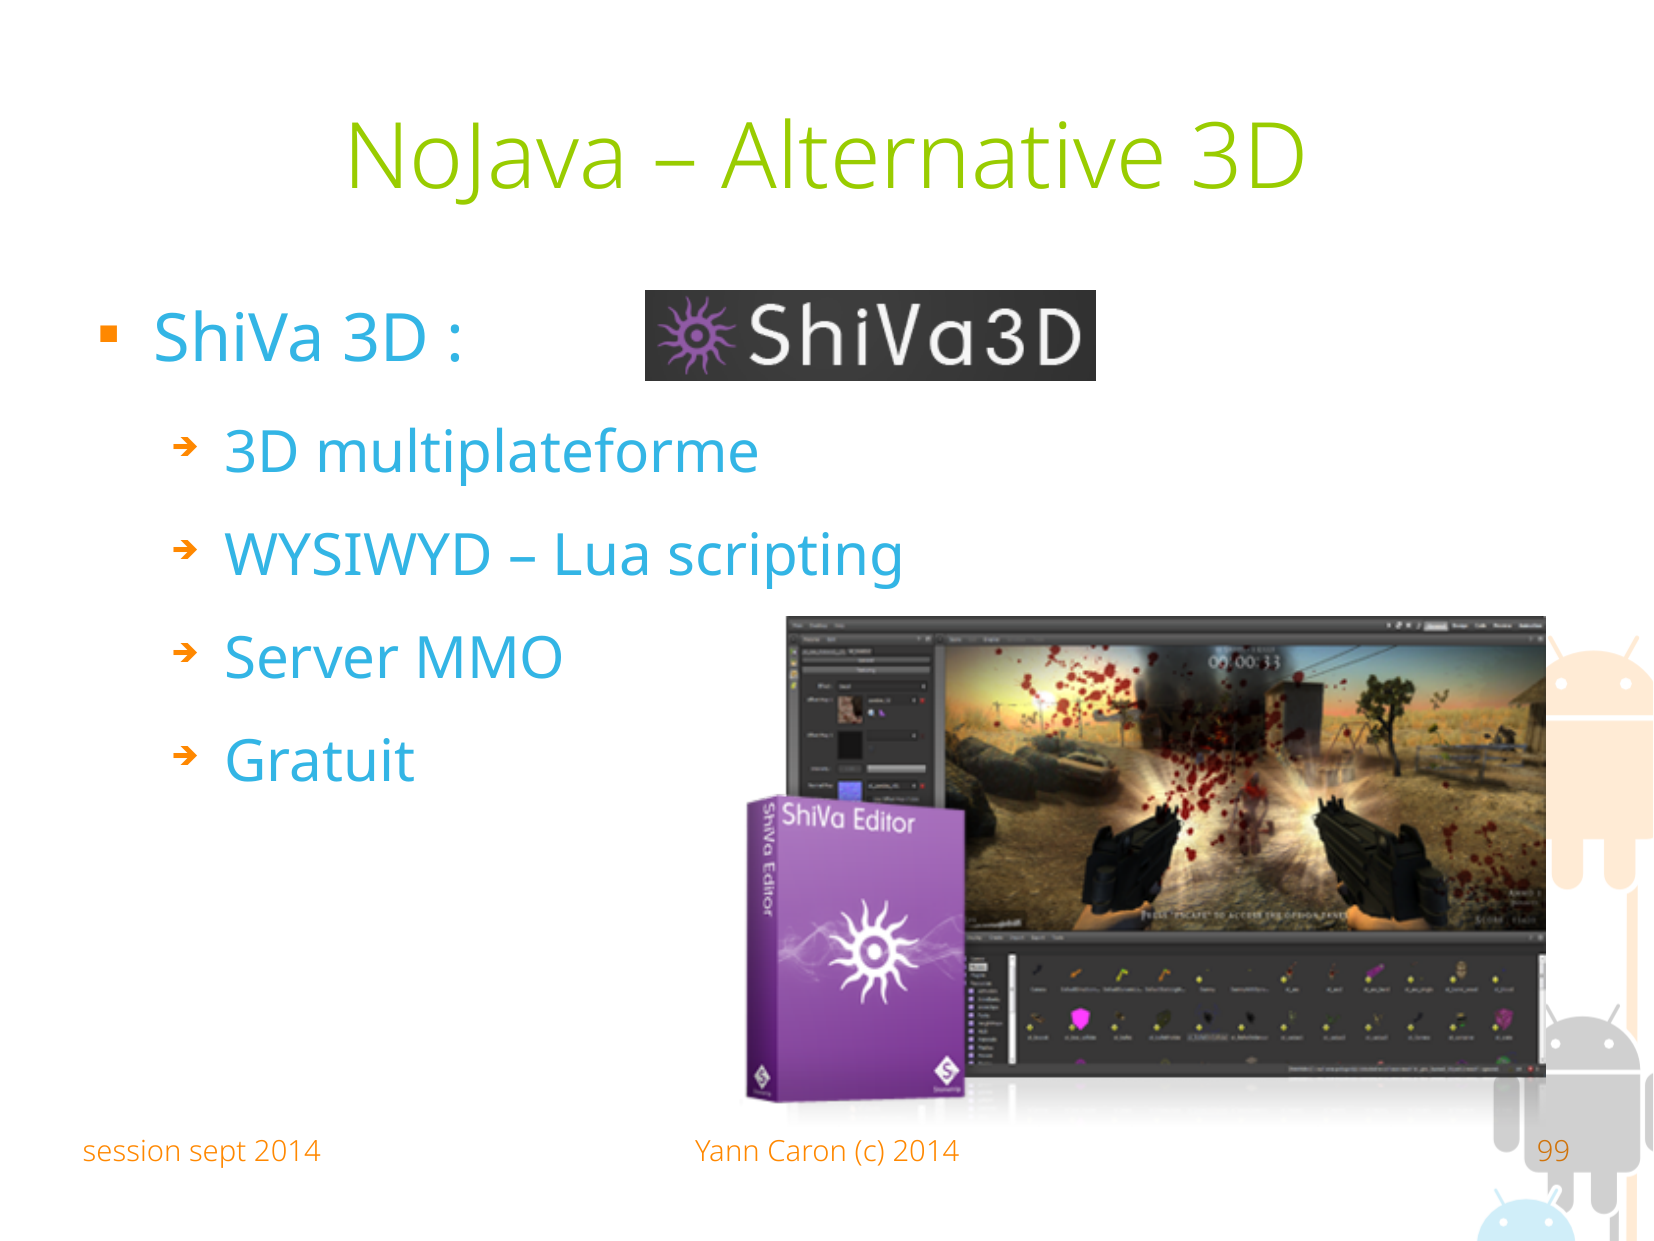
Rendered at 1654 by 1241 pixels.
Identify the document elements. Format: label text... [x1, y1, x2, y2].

list ShiVa 3D : 3D multiplateforme WYSIWYD – Lua scripting Server MMO Gratuit [82, 290, 1571, 1010]
picture [645, 290, 1096, 381]
title NoJava – Alternative 3D [82, 49, 1571, 257]
picture [240, 423, 1654, 1241]
